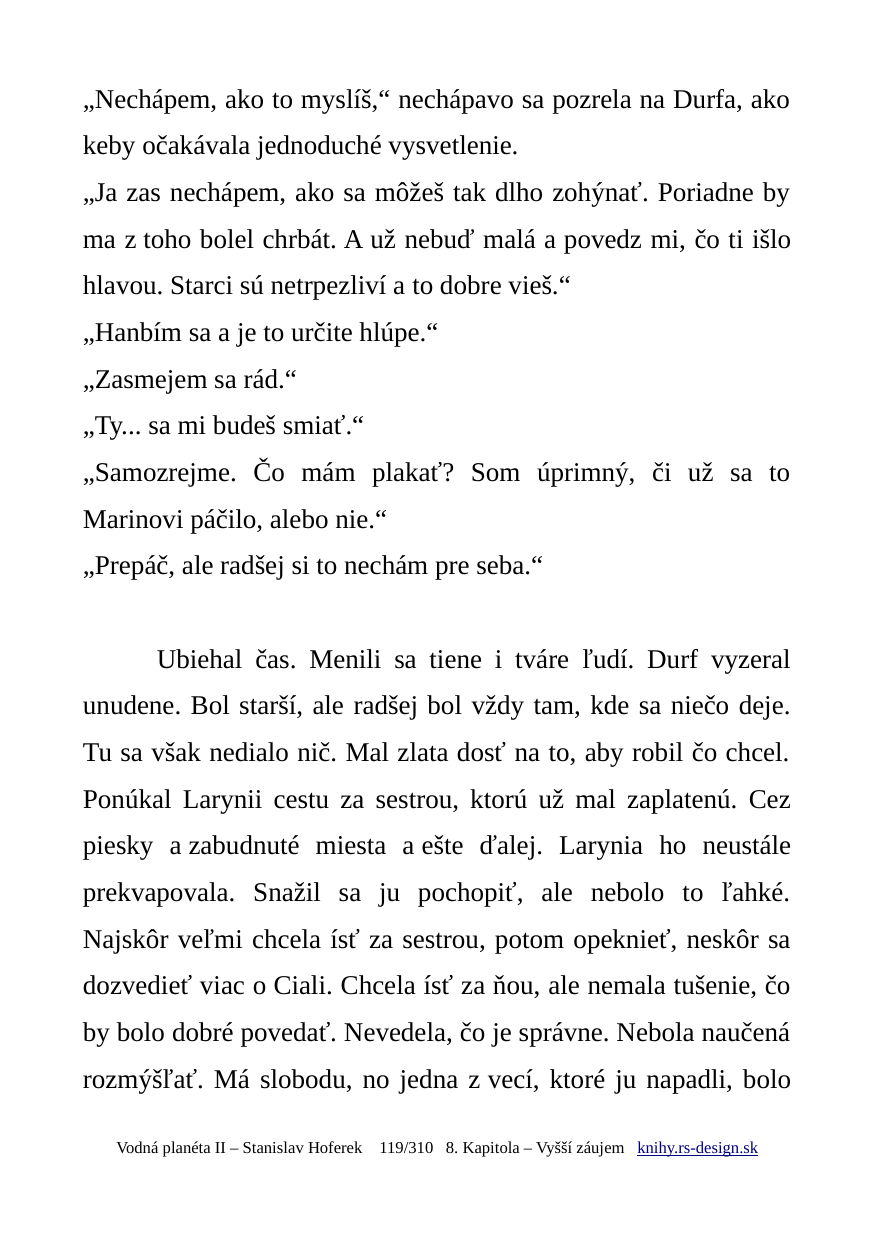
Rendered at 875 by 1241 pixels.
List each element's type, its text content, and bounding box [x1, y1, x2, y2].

text „Prepáč, ale radšej si to nechám pre seba.“ [83, 549, 791, 581]
text „Ja zas nechápem, ako sa môžeš tak dlho zohýnať. Poriadne by ma z toho bolel chrbát. A už nebuď malá a povedz mi, čo ti išlo hlavou. Starci sú netrpezliví a to dobre vieš.“ [83, 176, 791, 301]
text Ubiehal čas. Menili sa tiene i tváre ľudí. Durf vyzeral unudene. Bol starší, ale radšej bol vždy tam, kde sa niečo deje. Tu sa však nedialo nič. Mal zlata dosť na to, aby robil čo chcel. Ponúkal Larynii cestu za sestrou, ktorú už mal zaplatenú. Cez piesky a zabudnuté miesta a ešte ďalej. Larynia ho neustále prekvapovala. Snažil sa ju pochopiť, ale nebolo to ľahké. Najskôr veľmi chcela ísť za sestrou, potom opeknieť, neskôr sa dozvedieť viac o Ciali. Chcela ísť za ňou, ale nemala tušenie, čo by bolo dobré povedať. Nevedela, čo je správne. Nebola naučená rozmýšľať. Má slobodu, no jedna z vecí, ktoré ju napadli, bolo [83, 643, 791, 1094]
text „Nechápem, ako to myslíš,“ nechápavo sa pozrela na Durfa, ako keby očakávala jednoduché vysvetlenie. [83, 83, 791, 161]
text „Hanbím sa a je to určite hlúpe.“ [83, 316, 791, 347]
text „Ty... sa mi budeš smiať.“ [83, 409, 791, 441]
text „Samozrejme. Čo mám plakať? Som úprimný, či už sa to Marinovi páčilo, alebo nie.“ [83, 456, 791, 534]
text „Zasmejem sa rád.“ [83, 363, 791, 394]
